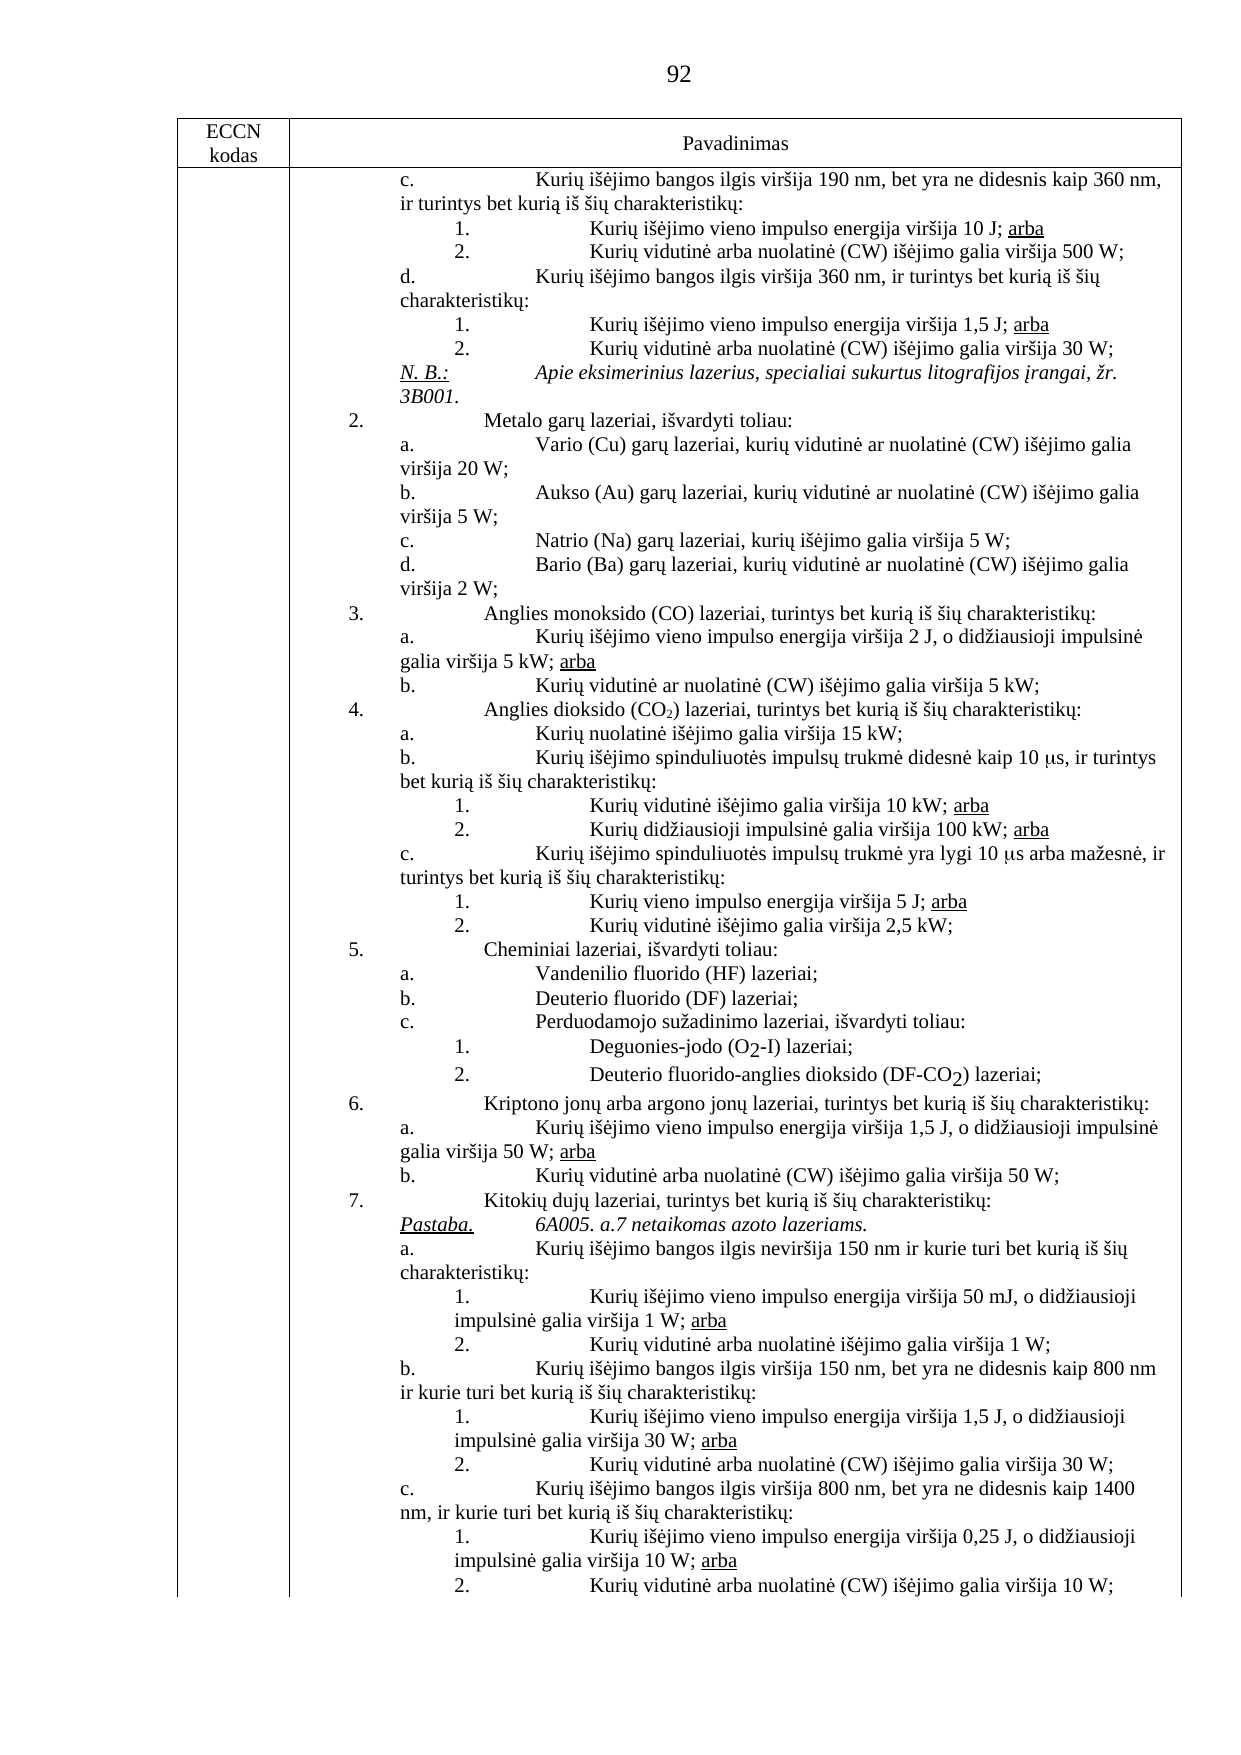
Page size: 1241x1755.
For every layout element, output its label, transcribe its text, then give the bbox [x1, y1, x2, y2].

table_cell 2. Kurių vidutinė arba nuolatinė (CW) išėjimo galia viršija 500 W; [443, 240, 1181, 263]
table_cell [337, 1212, 389, 1236]
table_cell a. Vandenilio fluorido (HF) lazeriai; [389, 961, 1181, 985]
table_cell b. Deuterio fluorido (DF) lazeriai; [389, 985, 1181, 1009]
table_cell [337, 1010, 389, 1033]
table_cell [178, 240, 289, 263]
table_cell b. Aukso (Au) garų lazeriai, kurių vidutinė ar nuolatinė (CW) išėjimo galia viršija 5 W; [389, 480, 1181, 528]
table_cell d. Bario (Ba) garų lazeriai, kurių vidutinė ar nuolatinė (CW) išėjimo galia viršija 2 W; [389, 552, 1181, 600]
table_cell [337, 1573, 389, 1597]
table_cell [337, 480, 389, 528]
table_cell [337, 817, 389, 841]
table_cell [290, 264, 337, 312]
table_cell [290, 841, 337, 889]
table_cell [290, 432, 337, 480]
table_cell [389, 336, 443, 360]
table_cell 1. Kurių išėjimo vieno impulso energija viršija 50 mJ, o didžiausioji impulsinė galia viršija 1 W; arba [443, 1284, 1181, 1332]
table_cell [337, 1452, 389, 1476]
table_cell [337, 625, 389, 673]
table_cell [178, 408, 289, 432]
table_cell 2. Deuterio fluorido-anglies dioksido (DF-CO2) lazeriai; [443, 1063, 1181, 1091]
table_cell [178, 528, 289, 552]
table_cell [178, 1284, 289, 1332]
table_cell [290, 600, 337, 624]
table_cell [178, 1091, 289, 1115]
table_cell [290, 673, 337, 697]
table_cell [290, 1010, 337, 1033]
table_cell 2. Kurių vidutinė arba nuolatinė (CW) išėjimo galia viršija 30 W; [443, 1452, 1181, 1476]
table_cell Pastaba. 6A005. a.7 netaikomas azoto lazeriams. [389, 1212, 1181, 1236]
table_cell [178, 1063, 289, 1091]
table_cell [290, 1063, 337, 1091]
table_cell [290, 1404, 337, 1452]
table_cell [389, 889, 443, 913]
table_cell a. Kurių išėjimo vieno impulso energija viršija 2 J, o didžiausioji impulsinė galia viršija 5 kW; arba [389, 625, 1181, 673]
table_cell [290, 1524, 337, 1572]
table_cell [337, 215, 389, 239]
table_cell b. Kurių vidutinė ar nuolatinė (CW) išėjimo galia viršija 5 kW; [389, 673, 1181, 697]
table_cell 6. Kriptono jonų arba argono jonų lazeriai, turintys bet kurią iš šių charakteristikų: [337, 1091, 1181, 1115]
table_cell [178, 1452, 289, 1476]
table_cell [178, 600, 289, 624]
table_cell b. Kurių išėjimo spinduliuotės impulsų trukmė didesnė kaip 10 s, ir turintys bet kurią iš šių charakteristikų: [389, 745, 1181, 793]
table_cell [178, 1356, 289, 1404]
table_cell [290, 1356, 337, 1404]
table_cell [337, 1356, 389, 1404]
table_cell [389, 913, 443, 937]
table_cell [178, 168, 289, 215]
table_cell [337, 1236, 389, 1284]
table_cell [389, 1404, 443, 1452]
table_cell [290, 745, 337, 793]
table_cell 2. Kurių vidutinė išėjimo galia viršija 2,5 kW; [443, 913, 1181, 937]
table_cell [290, 168, 337, 215]
table_cell N. B.: Apie eksimerinius lazerius, specialiai sukurtus litografijos įrangai, žr. 3B001. [389, 360, 1181, 408]
table_cell a. Kurių išėjimo vieno impulso energija viršija 1,5 J, o didžiausioji impulsinė galia viršija 50 W; arba [389, 1115, 1181, 1163]
table_cell [290, 1452, 337, 1476]
table_cell [337, 432, 389, 480]
table_cell 1. Deguonies-jodo (O2-I) lazeriai; [443, 1034, 1181, 1062]
table_cell [389, 240, 443, 263]
table_cell [337, 1332, 389, 1356]
table_cell [290, 1188, 337, 1212]
table_cell 1. Kurių vieno impulso energija viršija 5 J; arba [443, 889, 1181, 913]
table_cell [290, 793, 337, 817]
table_cell d. Kurių išėjimo bangos ilgis viršija 360 nm, ir turintys bet kurią iš šių charakteristikų: [389, 264, 1181, 312]
table_cell [337, 336, 389, 360]
table_cell [389, 1063, 443, 1091]
table_cell [389, 1524, 443, 1572]
table_cell 1. Kurių išėjimo vieno impulso energija viršija 1,5 J; arba [443, 312, 1181, 336]
table_cell [337, 913, 389, 937]
table_cell a. Kurių nuolatinė išėjimo galia viršija 15 kW; [389, 721, 1181, 745]
table_cell [337, 961, 389, 985]
table_cell [290, 408, 337, 432]
table_cell [290, 721, 337, 745]
table_cell [178, 1332, 289, 1356]
table_cell [337, 1284, 389, 1332]
table_cell [337, 1524, 389, 1572]
table_cell [290, 1284, 337, 1332]
table_cell [178, 215, 289, 239]
table_cell [290, 625, 337, 673]
table_cell b. Kurių išėjimo bangos ilgis viršija 150 nm, bet yra ne didesnis kaip 800 nm ir kurie turi bet kurią iš šių charakteristikų: [389, 1356, 1181, 1404]
table_cell [389, 1332, 443, 1356]
table_cell 7. Kitokių dujų lazeriai, turintys bet kurią iš šių charakteristikų: [337, 1188, 1181, 1212]
table_cell [389, 215, 443, 239]
table_cell [290, 1332, 337, 1356]
table_cell [389, 1034, 443, 1062]
table_cell 3. Anglies monoksido (CO) lazeriai, turintys bet kurią iš šių charakteristikų: [337, 600, 1181, 624]
table_cell a. Vario (Cu) garų lazeriai, kurių vidutinė ar nuolatinė (CW) išėjimo galia viršija 20 W; [389, 432, 1181, 480]
table_cell [337, 312, 389, 336]
table_cell [178, 1010, 289, 1033]
table_cell [178, 745, 289, 793]
table_cell [337, 793, 389, 817]
table_cell 4. Anglies dioksido (CO2) lazeriai, turintys bet kurią iš šių charakteristikų: [337, 697, 1181, 721]
table_cell 1. Kurių vidutinė išėjimo galia viršija 10 kW; arba [443, 793, 1181, 817]
table_cell [178, 721, 289, 745]
table_cell [337, 240, 389, 263]
table_cell [178, 360, 289, 408]
table_cell 1. Kurių išėjimo vieno impulso energija viršija 10 J; arba [443, 215, 1181, 239]
table_header ECCN kodas [178, 119, 289, 167]
table_cell [337, 721, 389, 745]
table_cell [337, 528, 389, 552]
table_cell c. Perduodamojo sužadinimo lazeriai, išvardyti toliau: [389, 1010, 1181, 1033]
table_cell [290, 360, 337, 408]
table_header Pavadinimas [290, 119, 1181, 167]
table_cell [389, 793, 443, 817]
table_cell [290, 528, 337, 552]
table_cell [178, 817, 289, 841]
table_cell [178, 673, 289, 697]
table_cell [290, 215, 337, 239]
table_cell [290, 961, 337, 985]
table_cell [178, 697, 289, 721]
table_cell [290, 312, 337, 336]
table_cell [290, 1573, 337, 1597]
table_cell b. Kurių vidutinė arba nuolatinė (CW) išėjimo galia viršija 50 W; [389, 1164, 1181, 1187]
table_cell [178, 985, 289, 1009]
table_cell [290, 937, 337, 961]
table_cell [178, 480, 289, 528]
table_cell [337, 1115, 389, 1163]
table_cell [337, 1063, 389, 1091]
table_cell [178, 552, 289, 600]
table_cell [178, 1524, 289, 1572]
table_cell [290, 552, 337, 600]
table_cell [178, 1476, 289, 1524]
table_cell [178, 913, 289, 937]
table_cell [337, 1164, 389, 1187]
table_cell [337, 360, 389, 408]
table_cell [178, 889, 289, 913]
table_cell [290, 697, 337, 721]
table_cell [178, 312, 289, 336]
table_cell [178, 937, 289, 961]
table_cell 2. Kurių vidutinė arba nuolatinė išėjimo galia viršija 1 W; [443, 1332, 1181, 1356]
table_cell [290, 1164, 337, 1187]
table_cell [178, 793, 289, 817]
table_cell [290, 1034, 337, 1062]
table_cell [290, 889, 337, 913]
table_cell [178, 961, 289, 985]
table_cell 5. Cheminiai lazeriai, išvardyti toliau: [337, 937, 1181, 961]
table_cell [337, 985, 389, 1009]
table_cell [290, 985, 337, 1009]
table_cell [337, 889, 389, 913]
table_cell 1. Kurių išėjimo vieno impulso energija viršija 1,5 J, o didžiausioji impulsinė galia viršija 30 W; arba [443, 1404, 1181, 1452]
table_cell [337, 673, 389, 697]
table_cell [337, 1476, 389, 1524]
table_cell [290, 240, 337, 263]
table_cell [337, 745, 389, 793]
table_cell [178, 625, 289, 673]
table_cell 2. Kurių vidutinė arba nuolatinė (CW) išėjimo galia viršija 30 W; [443, 336, 1181, 360]
table_cell c. Kurių išėjimo bangos ilgis viršija 190 nm, bet yra ne didesnis kaip 360 nm, ir turintys bet kurią iš šių charakteristikų: [389, 168, 1181, 215]
table_cell [178, 1573, 289, 1597]
table_cell [290, 1236, 337, 1284]
table_cell [290, 913, 337, 937]
table_cell [290, 1091, 337, 1115]
table_cell [337, 168, 389, 215]
table_cell [290, 1212, 337, 1236]
table_cell [178, 1236, 289, 1284]
table_cell [178, 264, 289, 312]
table_cell [389, 1452, 443, 1476]
table_cell c. Natrio (Na) garų lazeriai, kurių išėjimo galia viršija 5 W; [389, 528, 1181, 552]
table_cell [178, 336, 289, 360]
table_cell c. Kurių išėjimo bangos ilgis viršija 800 nm, bet yra ne didesnis kaip 1400 nm, ir kurie turi bet kurią iš šių charakteristikų: [389, 1476, 1181, 1524]
table_cell [337, 841, 389, 889]
table_cell [178, 1188, 289, 1212]
table_cell [178, 1404, 289, 1452]
table_cell [178, 1212, 289, 1236]
table_cell 2. Kurių didžiausioji impulsinė galia viršija 100 kW; arba [443, 817, 1181, 841]
table_cell [178, 432, 289, 480]
table_cell a. Kurių išėjimo bangos ilgis neviršija 150 nm ir kurie turi bet kurią iš šių charakteristikų: [389, 1236, 1181, 1284]
table_cell [389, 1573, 443, 1597]
table_cell [178, 841, 289, 889]
table_cell 1. Kurių išėjimo vieno impulso energija viršija 0,25 J, o didžiausioji impulsinė galia viršija 10 W; arba [443, 1524, 1181, 1572]
table_cell 2. Metalo garų lazeriai, išvardyti toliau: [337, 408, 1181, 432]
table_cell [389, 312, 443, 336]
table_cell [290, 1115, 337, 1163]
table_cell [337, 552, 389, 600]
table_cell [337, 1034, 389, 1062]
table_cell [389, 1284, 443, 1332]
table_cell [290, 817, 337, 841]
table_cell c. Kurių išėjimo spinduliuotės impulsų trukmė yra lygi 10 s arba mažesnė, ir turintys bet kurią iš šių charakteristikų: [389, 841, 1181, 889]
table_cell [178, 1034, 289, 1062]
table_cell [290, 480, 337, 528]
table_cell [290, 336, 337, 360]
table_cell [178, 1115, 289, 1163]
table_cell 2. Kurių vidutinė arba nuolatinė (CW) išėjimo galia viršija 10 W; [443, 1573, 1181, 1597]
table_cell [389, 817, 443, 841]
table_cell [337, 1404, 389, 1452]
table_cell [290, 1476, 337, 1524]
table_cell [337, 264, 389, 312]
table_cell [178, 1164, 289, 1187]
